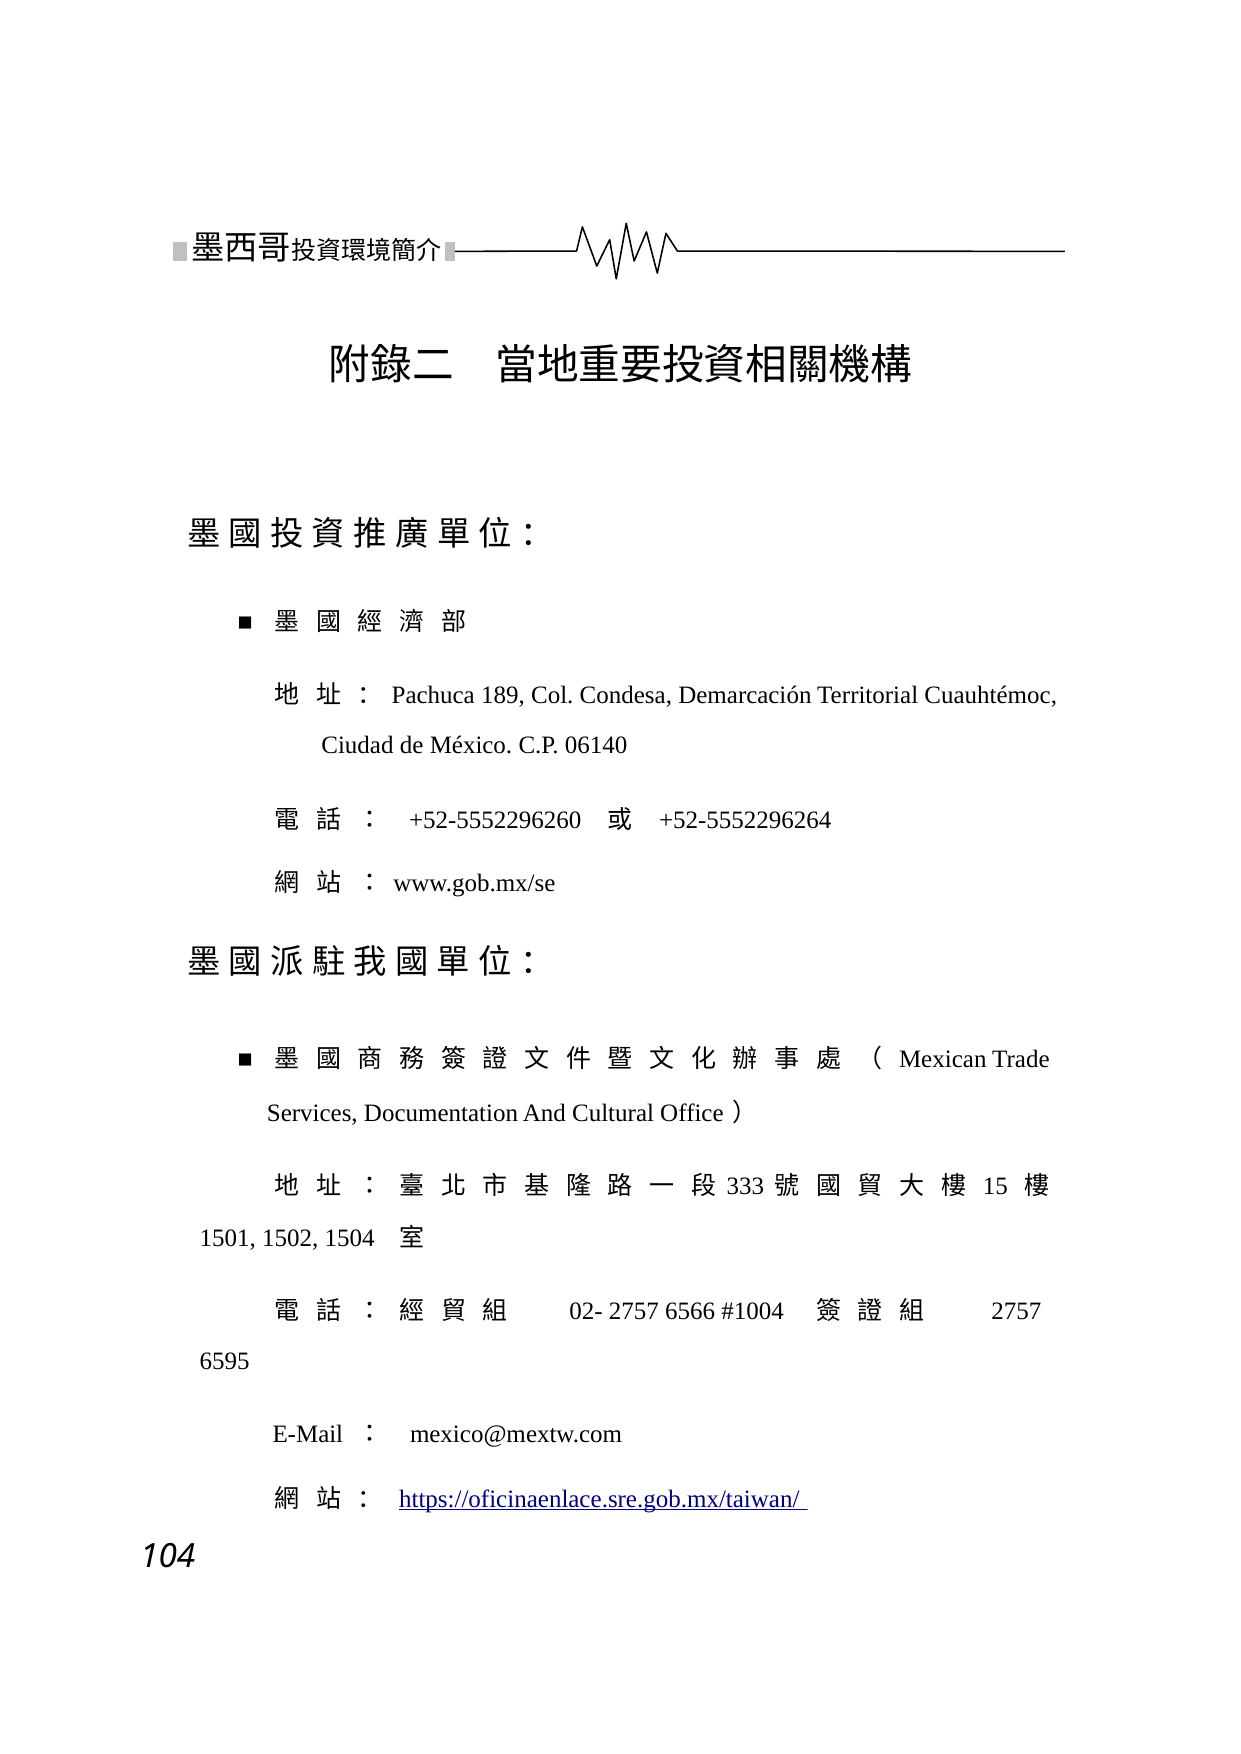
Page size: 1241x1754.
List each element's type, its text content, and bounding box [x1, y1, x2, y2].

text 墨國投資推廣單位： [183, 489, 1058, 551]
text 電話：+52-5552296260或+52-5552296264 [183, 766, 1058, 828]
text 附錄二 當地重要投資相關機構 [183, 319, 1058, 382]
text E-Mail：mexico@mextw.com [183, 1382, 1058, 1444]
text 電話：經貿組 02- 2757 6566 #1004 簽證組 2757 6595 [183, 1257, 1058, 1382]
text 地址：臺北市基隆路一段333號國貿大樓15樓1501, 1502, 1504室 [183, 1132, 1058, 1257]
text 網站：www.gob.mx/se [183, 828, 1058, 891]
text ■墨國經濟部 [206, 578, 1058, 641]
text ■墨國商務簽證文件暨文化辦事處（Mexican Trade Services, Documentation And Cultural Office） [206, 1007, 1058, 1132]
text 地址：Pachuca 189, Col. Condesa, Demarcación Territorial Cuauhtémoc, Ciudad de México. C.P. 06140 [232, 641, 1058, 766]
text 網站：https://oficinaenlace.sre.gob.mx/taiwan/ [183, 1444, 1058, 1507]
text 墨國派駐我國單位： [183, 917, 1058, 980]
